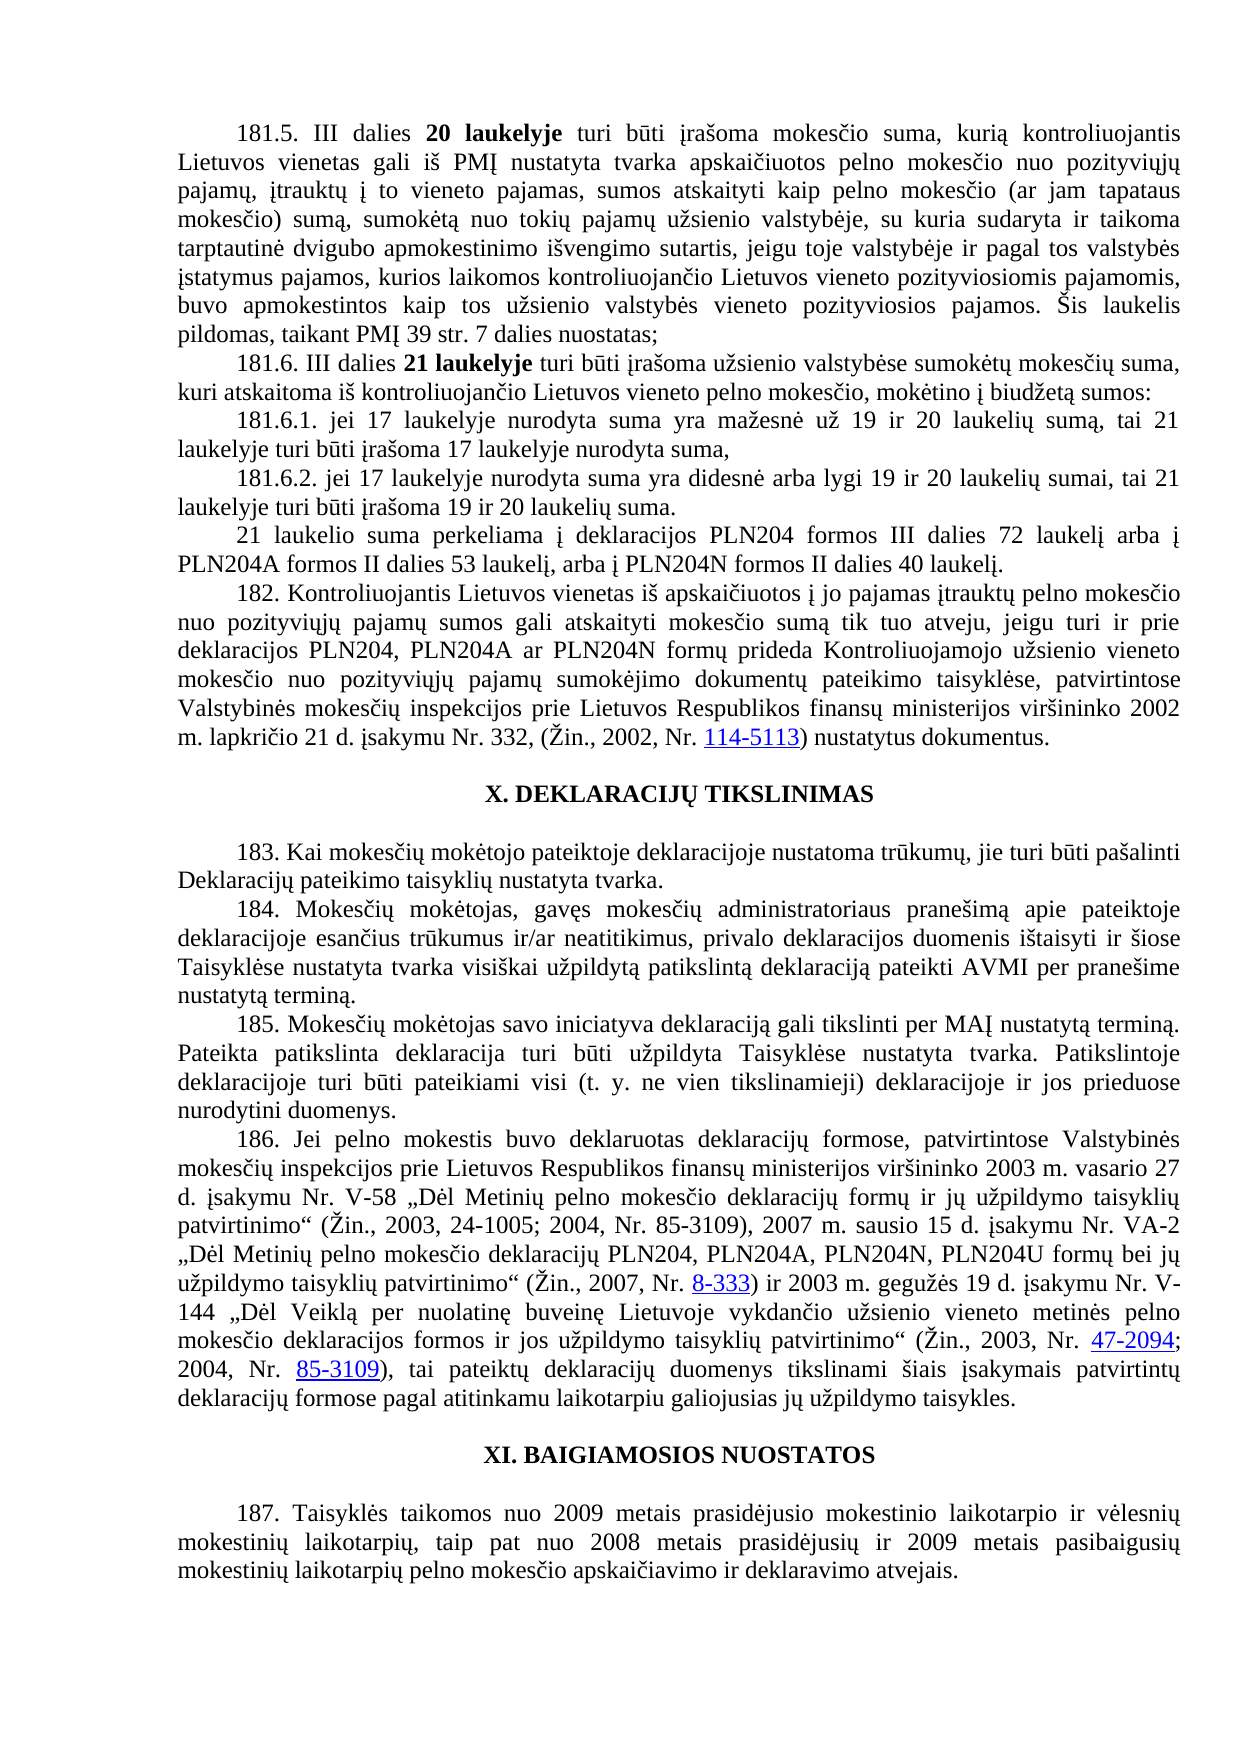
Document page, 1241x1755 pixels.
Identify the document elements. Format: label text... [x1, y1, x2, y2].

text 187. Taisyklės taikomos nuo 2009 metais prasidėjusio mokestinio laikotarpio ir vėlesnių mokestinių laikotarpių, taip pat nuo 2008 metais prasidėjusių ir 2009 metais pasibaigusių mokestinių laikotarpių pelno mokesčio apskaičiavimo ir deklaravimo atvejais. [177, 1498, 1181, 1584]
text 21 laukelio suma perkeliama į deklaracijos PLN204 formos III dalies 72 laukelį arba į PLN204A formos II dalies 53 laukelį, arba į PLN204N formos II dalies 40 laukelį. [177, 521, 1181, 578]
text 181.6.1. jei 17 laukelyje nurodyta suma yra mažesnė už 19 ir 20 laukelių sumą, tai 21 laukelyje turi būti įrašoma 17 laukelyje nurodyta suma, [177, 406, 1181, 463]
text 181.6. III dalies 21 laukelyje turi būti įrašoma užsienio valstybėse sumokėtų mokesčių suma, kuri atskaitoma iš kontroliuojančio Lietuvos vieneto pelno mokesčio, mokėtino į biudžetą sumos: [177, 348, 1181, 406]
text 183. Kai mokesčių mokėtojo pateiktoje deklaracijoje nustatoma trūkumų, jie turi būti pašalinti Deklaracijų pateikimo taisyklių nustatyta tvarka. [177, 837, 1181, 894]
text 185. Mokesčių mokėtojas savo iniciatyva deklaraciją gali tikslinti per MAĮ nustatytą terminą. Pateikta patikslinta deklaracija turi būti užpildyta Taisyklėse nustatyta tvarka. Patikslintoje deklaracijoje turi būti pateikiami visi (t. y. ne vien tikslinamieji) deklaracijoje ir jos prieduose nurodytini duomenys. [177, 1009, 1181, 1124]
text 186. Jei pelno mokestis buvo deklaruotas deklaracijų formose, patvirtintose Valstybinės mokesčių inspekcijos prie Lietuvos Respublikos finansų ministerijos viršininko 2003 m. vasario 27 d. įsakymu Nr. V-58 „Dėl Metinių pelno mokesčio deklaracijų formų ir jų užpildymo taisyklių patvirtinimo“ (Žin., 2003, 24-1005; 2004, Nr. 85-3109), 2007 m. sausio 15 d. įsakymu Nr. VA-2 „Dėl Metinių pelno mokesčio deklaracijų PLN204, PLN204A, PLN204N, PLN204U formų bei jų užpildymo taisyklių patvirtinimo“ (Žin., 2007, Nr. 8-333) ir 2003 m. gegužės 19 d. įsakymu Nr. V-144 „Dėl Veiklą per nuolatinę buveinę Lietuvoje vykdančio užsienio vieneto metinės pelno mokesčio deklaracijos formos ir jos užpildymo taisyklių patvirtinimo“ (Žin., 2003, Nr. 47-2094; 2004, Nr. 85-3109), tai pateiktų deklaracijų duomenys tikslinami šiais įsakymais patvirtintų deklaracijų formose pagal atitinkamu laikotarpiu galiojusias jų užpildymo taisykles. [177, 1124, 1181, 1412]
text 181.6.2. jei 17 laukelyje nurodyta suma yra didesnė arba lygi 19 ir 20 laukelių sumai, tai 21 laukelyje turi būti įrašoma 19 ir 20 laukelių suma. [177, 463, 1181, 521]
text 184. Mokesčių mokėtojas, gavęs mokesčių administratoriaus pranešimą apie pateiktoje deklaracijoje esančius trūkumus ir/ar neatitikimus, privalo deklaracijos duomenis ištaisyti ir šiose Taisyklėse nustatyta tvarka visiškai užpildytą patikslintą deklaraciją pateikti AVMI per pranešime nustatytą terminą. [177, 894, 1181, 1009]
text XI. BAIGIAMOSIOS NUOSTATOS [177, 1441, 1181, 1469]
text 181.5. III dalies 20 laukelyje turi būti įrašoma mokesčio suma, kurią kontroliuojantis Lietuvos vienetas gali iš PMĮ nustatyta tvarka apskaičiuotos pelno mokesčio nuo pozityviųjų pajamų, įtrauktų į to vieneto pajamas, sumos atskaityti kaip pelno mokesčio (ar jam tapataus mokesčio) sumą, sumokėtą nuo tokių pajamų užsienio valstybėje, su kuria sudaryta ir taikoma tarptautinė dvigubo apmokestinimo išvengimo sutartis, jeigu toje valstybėje ir pagal tos valstybės įstatymus pajamos, kurios laikomos kontroliuojančio Lietuvos vieneto pozityviosiomis pajamomis, buvo apmokestintos kaip tos užsienio valstybės vieneto pozityviosios pajamos. Šis laukelis pildomas, taikant PMĮ 39 str. 7 dalies nuostatas; [177, 118, 1181, 348]
text 182. Kontroliuojantis Lietuvos vienetas iš apskaičiuotos į jo pajamas įtrauktų pelno mokesčio nuo pozityviųjų pajamų sumos gali atskaityti mokesčio sumą tik tuo atveju, jeigu turi ir prie deklaracijos PLN204, PLN204A ar PLN204N formų prideda Kontroliuojamojo užsienio vieneto mokesčio nuo pozityviųjų pajamų sumokėjimo dokumentų pateikimo taisyklėse, patvirtintose Valstybinės mokesčių inspekcijos prie Lietuvos Respublikos finansų ministerijos viršininko 2002 m. lapkričio 21 d. įsakymu Nr. 332, (Žin., 2002, Nr. 114-5113) nustatytus dokumentus. [177, 578, 1181, 751]
text X. DEKLARACIJŲ TIKSLINIMAS [177, 779, 1181, 808]
